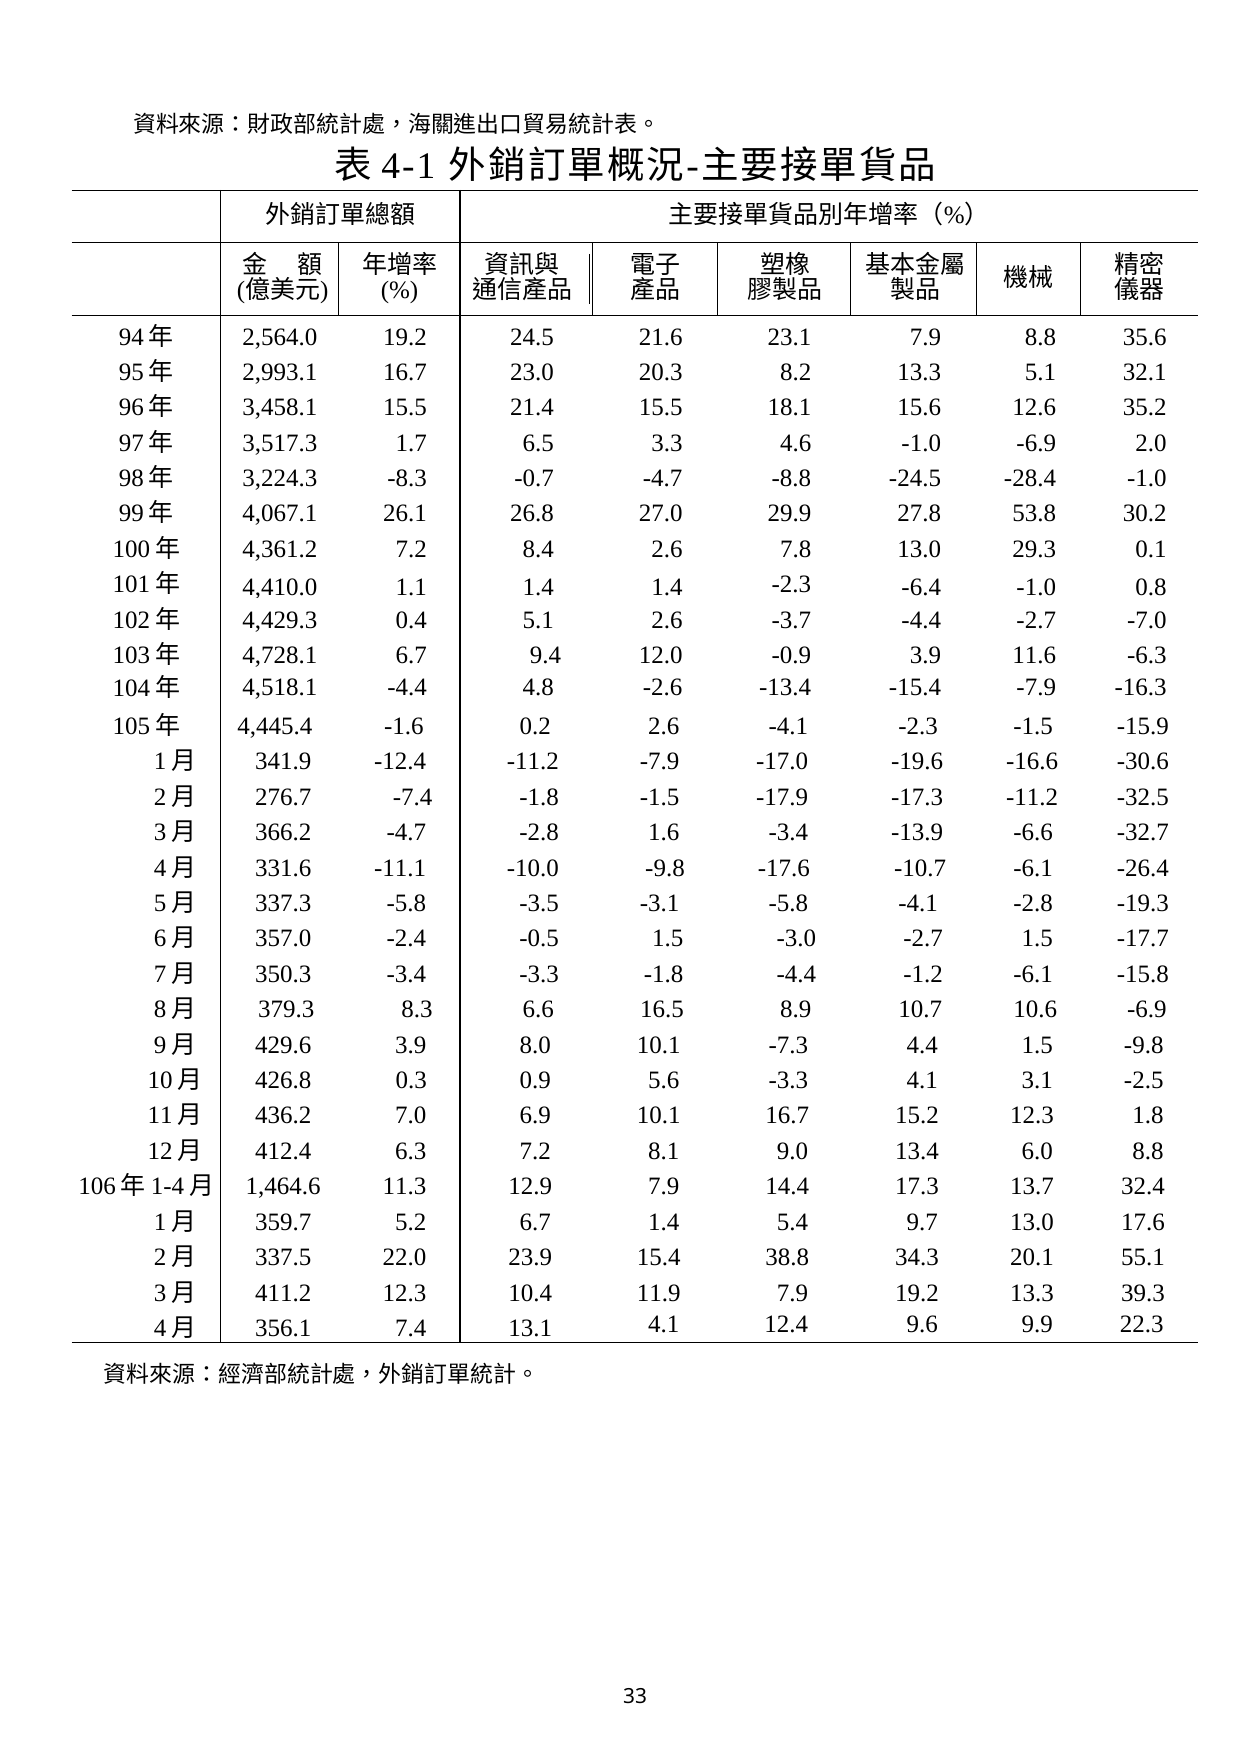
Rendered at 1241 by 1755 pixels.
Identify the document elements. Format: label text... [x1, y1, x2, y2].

table_cell 資訊與 通信產品 [461, 243, 592, 315]
table_cell 5.2 [339, 1200, 459, 1236]
table_cell 12月 [72, 1129, 220, 1165]
table_cell 13.0 [977, 1200, 1080, 1236]
table_cell 23.9 [461, 1236, 593, 1271]
table_cell [72, 243, 220, 315]
table_cell -2.7 [850, 917, 977, 952]
table_cell 104年 [72, 669, 220, 704]
table_cell 11.3 [339, 1165, 459, 1200]
table_cell -7.3 [717, 1023, 850, 1058]
table_cell 4月 [72, 846, 220, 881]
table_cell 12.0 [593, 634, 717, 669]
table_cell 359.7 [221, 1200, 338, 1236]
table_cell 22.0 [339, 1236, 459, 1271]
table_cell 9.0 [717, 1129, 850, 1165]
table_cell 金 額 (億美元) [221, 243, 338, 315]
table_cell 6.6 [461, 988, 593, 1023]
table_cell 11月 [72, 1094, 220, 1129]
table_cell 55.1 [1080, 1236, 1198, 1271]
table_cell -6.1 [977, 846, 1080, 881]
table_cell -2.5 [1080, 1059, 1198, 1094]
table_cell 機械 [977, 243, 1080, 315]
table_cell 6.3 [339, 1129, 459, 1165]
table_cell 103年 [72, 634, 220, 669]
table_cell 8.2 [717, 350, 850, 386]
table_cell 3月 [72, 811, 220, 846]
table_cell -28.4 [977, 456, 1080, 492]
table_cell 2.0 [1080, 421, 1198, 456]
table_cell -3.4 [717, 811, 850, 846]
table_cell -6.9 [1080, 988, 1198, 1023]
table_cell 27.0 [593, 492, 717, 527]
table_cell -2.6 [593, 669, 717, 704]
table_cell 97年 [72, 421, 220, 456]
table_cell 35.6 [1080, 316, 1198, 350]
table_cell -10.7 [850, 846, 977, 881]
table_cell -2.8 [977, 881, 1080, 917]
table_cell -4.1 [850, 881, 977, 917]
table_cell 1,464.6 [221, 1165, 338, 1200]
text 資料來源：經濟部統計處，外銷訂單統計。 [103, 1355, 1174, 1389]
table_cell -5.8 [339, 881, 459, 917]
table_cell 5.6 [593, 1059, 717, 1094]
table_cell 337.3 [221, 881, 338, 917]
table_cell -24.5 [850, 456, 977, 492]
table_cell 8.8 [977, 316, 1080, 350]
table_cell -13.4 [717, 669, 850, 704]
table_cell 96年 [72, 386, 220, 421]
table_cell 350.3 [221, 952, 338, 988]
table_cell 11.9 [593, 1271, 717, 1306]
table_cell 16.7 [339, 350, 459, 386]
table_cell -6.9 [977, 421, 1080, 456]
table_cell 8.0 [461, 1023, 593, 1058]
table_cell 4,445.4 [221, 704, 338, 740]
table_cell 429.6 [221, 1023, 338, 1058]
table_cell 13.3 [977, 1271, 1080, 1306]
table_cell -10.0 [461, 846, 593, 881]
table_cell 5.4 [717, 1200, 850, 1236]
table_cell -9.8 [1080, 1023, 1198, 1058]
table_cell 4月 [72, 1306, 220, 1342]
table_cell -4.1 [717, 704, 850, 740]
table_cell 30.2 [1080, 492, 1198, 527]
table_cell 6.7 [461, 1200, 593, 1236]
table_cell 3.1 [977, 1059, 1080, 1094]
table_cell 20.3 [593, 350, 717, 386]
table_cell -1.8 [461, 775, 593, 811]
table_cell -6.1 [977, 952, 1080, 988]
table_cell 10.4 [461, 1271, 593, 1306]
table_cell 1月 [72, 1200, 220, 1236]
table_cell 3,458.1 [221, 386, 338, 421]
table_cell -4.4 [850, 598, 977, 633]
table_cell -4.4 [339, 669, 459, 704]
table_cell 9.9 [977, 1306, 1080, 1342]
table_cell 年增率 (%) [339, 243, 459, 315]
table_cell 3,224.3 [221, 456, 338, 492]
table_cell 17.6 [1080, 1200, 1198, 1236]
table_cell -9.8 [593, 846, 717, 881]
table_cell 3,517.3 [221, 421, 338, 456]
table_cell -17.6 [717, 846, 850, 881]
table_cell 0.3 [339, 1059, 459, 1094]
table_cell 7.9 [850, 316, 977, 350]
table_cell 4,410.0 [221, 563, 338, 598]
table_cell -0.7 [461, 456, 593, 492]
table_cell 29.3 [977, 527, 1080, 563]
table_cell 15.2 [850, 1094, 977, 1129]
table_cell 411.2 [221, 1271, 338, 1306]
table_cell -1.0 [850, 421, 977, 456]
table_cell -1.0 [1080, 456, 1198, 492]
table_cell 21.4 [461, 386, 593, 421]
table_cell -1.2 [850, 952, 977, 988]
table_cell 7.8 [717, 527, 850, 563]
table_cell 94年 [72, 316, 220, 350]
table_cell 4.8 [461, 669, 593, 704]
table_cell -3.1 [593, 881, 717, 917]
table_cell -17.3 [850, 775, 977, 811]
table_cell -2.3 [850, 704, 977, 740]
table_cell 15.4 [593, 1236, 717, 1271]
table_cell 8.1 [593, 1129, 717, 1165]
table_cell 9.4 [461, 634, 593, 669]
table_cell 22.3 [1080, 1306, 1198, 1342]
table_cell 9.6 [850, 1306, 977, 1342]
table_cell 5月 [72, 881, 220, 917]
table_cell 4.1 [593, 1306, 717, 1342]
table_cell -2.8 [461, 811, 593, 846]
table_cell -17.0 [717, 740, 850, 775]
table_cell 2,564.0 [221, 316, 338, 350]
table_cell 1.4 [593, 563, 717, 598]
table_cell 4,429.3 [221, 598, 338, 633]
table_cell -11.2 [977, 775, 1080, 811]
table_cell 2.6 [593, 598, 717, 633]
table_cell 5.1 [977, 350, 1080, 386]
table_cell -6.4 [850, 563, 977, 598]
table_cell 19.2 [339, 316, 459, 350]
table_cell 21.6 [593, 316, 717, 350]
table_cell 7.4 [339, 1306, 459, 1342]
table_cell 10.7 [850, 988, 977, 1023]
table_cell 電子 產品 [593, 243, 717, 315]
table_cell 18.1 [717, 386, 850, 421]
table_cell 4,518.1 [221, 669, 338, 704]
table_cell 102年 [72, 598, 220, 633]
table_cell 95年 [72, 350, 220, 386]
table_cell 基本金屬 製品 [851, 243, 976, 315]
table_cell 1.5 [977, 917, 1080, 952]
table_cell -17.9 [717, 775, 850, 811]
table_cell 331.6 [221, 846, 338, 881]
table_header 主要接單貨品別年增率（%） [461, 191, 1198, 242]
table_cell 10月 [72, 1059, 220, 1094]
table_cell -7.9 [977, 669, 1080, 704]
table_cell 0.2 [461, 704, 593, 740]
table_cell 20.1 [977, 1236, 1080, 1271]
table_cell 366.2 [221, 811, 338, 846]
table_cell 1月 [72, 740, 220, 775]
table_cell -3.3 [461, 952, 593, 988]
table_cell -3.4 [339, 952, 459, 988]
table_cell 1.5 [977, 1023, 1080, 1058]
table_cell 53.8 [977, 492, 1080, 527]
table_cell 6.0 [977, 1129, 1080, 1165]
table_cell 105年 [72, 704, 220, 740]
table_cell -1.8 [593, 952, 717, 988]
table_cell -6.3 [1080, 634, 1198, 669]
table_cell 9.7 [850, 1200, 977, 1236]
table_cell 2.6 [593, 704, 717, 740]
table_cell 塑橡 膠製品 [718, 243, 850, 315]
table_cell 341.9 [221, 740, 338, 775]
table_cell -2.4 [339, 917, 459, 952]
table_cell 1.8 [1080, 1094, 1198, 1129]
table_cell 3.3 [593, 421, 717, 456]
table_cell 1.4 [461, 563, 593, 598]
table_cell 356.1 [221, 1306, 338, 1342]
table_cell 8.8 [1080, 1129, 1198, 1165]
table_cell 8.4 [461, 527, 593, 563]
table_cell 24.5 [461, 316, 593, 350]
table_cell 32.1 [1080, 350, 1198, 386]
table_cell -12.4 [339, 740, 459, 775]
table_cell -7.4 [339, 775, 459, 811]
table_cell -11.1 [339, 846, 459, 881]
table_cell -6.6 [977, 811, 1080, 846]
table_header 外銷訂單總額 [221, 191, 459, 242]
table_header [72, 191, 220, 242]
table_cell -3.3 [717, 1059, 850, 1094]
table_cell 12.3 [339, 1271, 459, 1306]
table_cell -15.8 [1080, 952, 1198, 988]
table_cell 16.5 [593, 988, 717, 1023]
table_cell -26.4 [1080, 846, 1198, 881]
table_cell -17.7 [1080, 917, 1198, 952]
table_cell 27.8 [850, 492, 977, 527]
table_cell 15.5 [593, 386, 717, 421]
table_cell 6.9 [461, 1094, 593, 1129]
table_cell 99年 [72, 492, 220, 527]
table_cell 4,728.1 [221, 634, 338, 669]
table_cell -3.7 [717, 598, 850, 633]
table_cell 6.5 [461, 421, 593, 456]
table_cell -2.7 [977, 598, 1080, 633]
table_cell 4.4 [850, 1023, 977, 1058]
table_cell -15.9 [1080, 704, 1198, 740]
table_cell 15.6 [850, 386, 977, 421]
table_cell 19.2 [850, 1271, 977, 1306]
table_cell 2月 [72, 1236, 220, 1271]
table_cell 7.0 [339, 1094, 459, 1129]
table_cell 10.1 [593, 1023, 717, 1058]
table_cell 4.6 [717, 421, 850, 456]
table_cell 13.3 [850, 350, 977, 386]
table_cell -4.7 [339, 811, 459, 846]
table_cell 38.8 [717, 1236, 850, 1271]
table_cell 0.8 [1080, 563, 1198, 598]
table_cell 2月 [72, 775, 220, 811]
table_cell 23.1 [717, 316, 850, 350]
table_cell 100年 [72, 527, 220, 563]
table_cell 8.9 [717, 988, 850, 1023]
table_cell 6月 [72, 917, 220, 952]
table_cell 426.8 [221, 1059, 338, 1094]
table_cell 1.7 [339, 421, 459, 456]
table_cell 1.6 [593, 811, 717, 846]
table_cell 12.3 [977, 1094, 1080, 1129]
table_cell -3.0 [717, 917, 850, 952]
table_cell 379.3 [221, 988, 338, 1023]
table_cell 13.0 [850, 527, 977, 563]
table_cell 7.9 [717, 1271, 850, 1306]
table_cell 2.6 [593, 527, 717, 563]
table_cell 106年1-4月 [72, 1165, 220, 1200]
text 資料來源：財政部統計處，海關進出口貿易統計表。 [133, 109, 1174, 139]
table_cell -15.4 [850, 669, 977, 704]
table_cell 精密 儀器 [1081, 243, 1198, 315]
table_cell 13.7 [977, 1165, 1080, 1200]
table_cell 276.7 [221, 775, 338, 811]
table_cell -16.6 [977, 740, 1080, 775]
table_cell 26.8 [461, 492, 593, 527]
table_cell -3.5 [461, 881, 593, 917]
table_cell 0.9 [461, 1059, 593, 1094]
table_cell 5.1 [461, 598, 593, 633]
table_cell 32.4 [1080, 1165, 1198, 1200]
table_cell 337.5 [221, 1236, 338, 1271]
table_cell 8.3 [339, 988, 459, 1023]
table_cell -32.5 [1080, 775, 1198, 811]
table_cell 34.3 [850, 1236, 977, 1271]
table_cell 7月 [72, 952, 220, 988]
table_cell 8月 [72, 988, 220, 1023]
table_cell 98年 [72, 456, 220, 492]
table_cell -5.8 [717, 881, 850, 917]
table_cell 357.0 [221, 917, 338, 952]
table_cell 4,067.1 [221, 492, 338, 527]
table_cell -0.5 [461, 917, 593, 952]
table_cell 4,361.2 [221, 527, 338, 563]
table_cell 101年 [72, 563, 220, 598]
table_cell 13.4 [850, 1129, 977, 1165]
table_cell 1.5 [593, 917, 717, 952]
table_cell -7.9 [593, 740, 717, 775]
table_cell 39.3 [1080, 1271, 1198, 1306]
table_cell -4.4 [717, 952, 850, 988]
table_cell -13.9 [850, 811, 977, 846]
table_cell -8.3 [339, 456, 459, 492]
table_cell 1.4 [593, 1200, 717, 1236]
table_cell 6.7 [339, 634, 459, 669]
table_cell 10.6 [977, 988, 1080, 1023]
table_cell -0.9 [717, 634, 850, 669]
text 表4-1 外銷訂單概況-主要接單貨品 [133, 139, 1137, 190]
table_cell -8.8 [717, 456, 850, 492]
table_cell 17.3 [850, 1165, 977, 1200]
table_cell 12.6 [977, 386, 1080, 421]
table_cell -2.3 [717, 563, 850, 598]
table_cell 412.4 [221, 1129, 338, 1165]
table_cell -32.7 [1080, 811, 1198, 846]
table_cell 10.1 [593, 1094, 717, 1129]
table_cell -30.6 [1080, 740, 1198, 775]
table_cell -16.3 [1080, 669, 1198, 704]
table_cell 12.4 [717, 1306, 850, 1342]
table_cell 14.4 [717, 1165, 850, 1200]
table_cell 3.9 [850, 634, 977, 669]
table_cell 436.2 [221, 1094, 338, 1129]
table_cell -19.3 [1080, 881, 1198, 917]
table_cell 7.2 [339, 527, 459, 563]
table_cell 2,993.1 [221, 350, 338, 386]
table_cell 3月 [72, 1271, 220, 1306]
table_cell 23.0 [461, 350, 593, 386]
table_cell -4.7 [593, 456, 717, 492]
table_cell 26.1 [339, 492, 459, 527]
table_cell 4.1 [850, 1059, 977, 1094]
table_cell 1.1 [339, 563, 459, 598]
table_cell -1.6 [339, 704, 459, 740]
table_cell 35.2 [1080, 386, 1198, 421]
table_cell -1.5 [593, 775, 717, 811]
table_cell 13.1 [461, 1306, 593, 1342]
table_cell -7.0 [1080, 598, 1198, 633]
table_cell -19.6 [850, 740, 977, 775]
table_cell 7.2 [461, 1129, 593, 1165]
table_cell 16.7 [717, 1094, 850, 1129]
table_cell -1.0 [977, 563, 1080, 598]
table_cell 15.5 [339, 386, 459, 421]
table_cell -11.2 [461, 740, 593, 775]
table_cell 0.4 [339, 598, 459, 633]
table_cell -1.5 [977, 704, 1080, 740]
table_cell 0.1 [1080, 527, 1198, 563]
table_cell 3.9 [339, 1023, 459, 1058]
table_cell 12.9 [461, 1165, 593, 1200]
table_cell 7.9 [593, 1165, 717, 1200]
table_cell 9月 [72, 1023, 220, 1058]
table_cell 29.9 [717, 492, 850, 527]
table_cell 11.6 [977, 634, 1080, 669]
